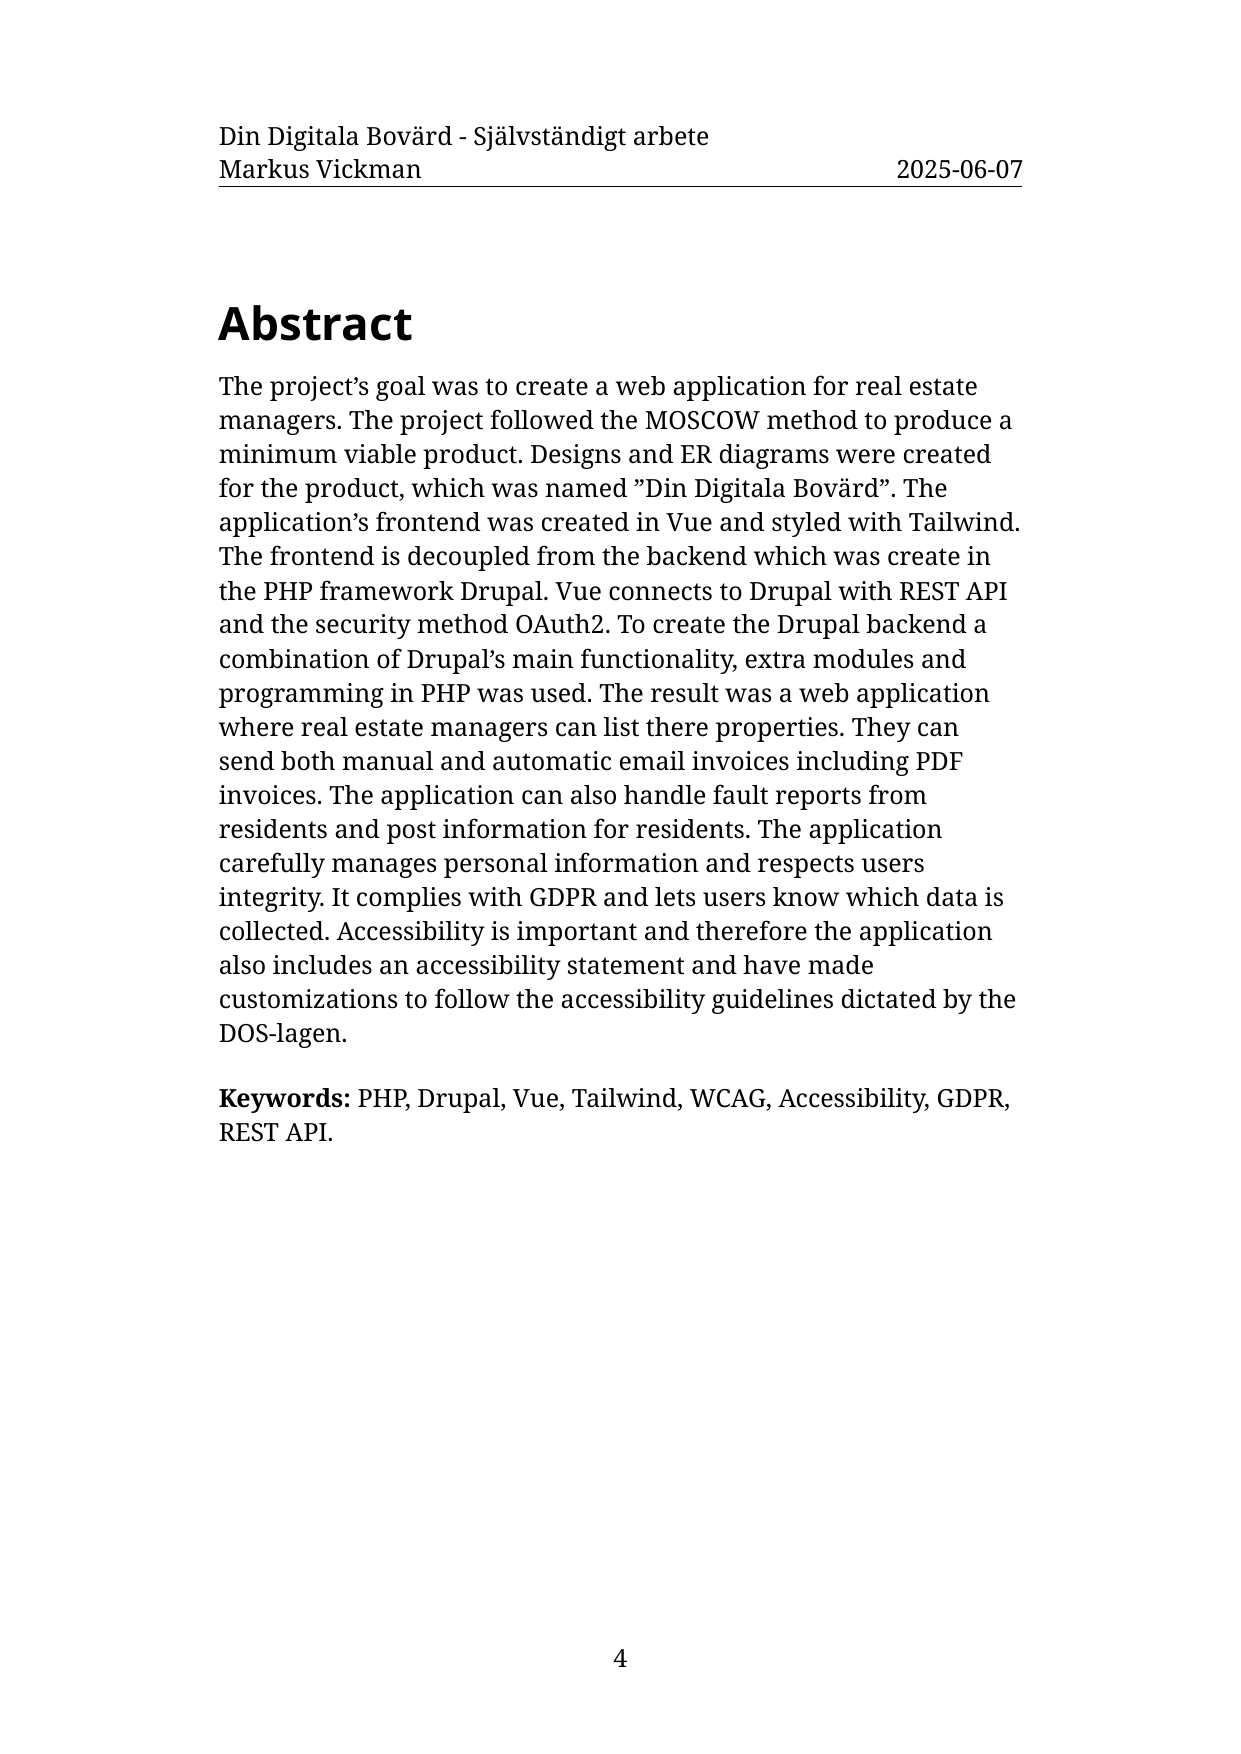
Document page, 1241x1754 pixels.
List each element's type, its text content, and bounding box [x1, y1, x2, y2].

subtitle Abstract [218, 291, 1022, 353]
subtitle The project’s goal was to create a web application for real estate managers. The project followed the MOSCOW method to produce a minimum viable product. Designs and ER diagrams were created for the product, which was named ”Din Digitala Bovärd”. The application’s frontend was created in Vue and styled with Tailwind. The frontend is decoupled from the backend which was create in the PHP framework Drupal. Vue connects to Drupal with REST API and the security method OAuth2. To create the Drupal backend a combination of Drupal’s main functionality, extra modules and programming in PHP was used. The result was a web application where real estate managers can list there properties. They can send both manual and automatic email invoices including PDF invoices. The application can also handle fault reports from residents and post information for residents. The application carefully manages personal information and respects users integrity. It complies with GDPR and lets users know which data is collected. Accessibility is important and therefore the application also includes an accessibility statement and have made customizations to follow the accessibility guidelines dictated by the DOS-lagen. [218, 369, 1022, 1050]
subtitle Keywords: PHP, Drupal, Vue, Tailwind, WCAG, Accessibility, GDPR, REST API. [218, 1081, 1022, 1149]
